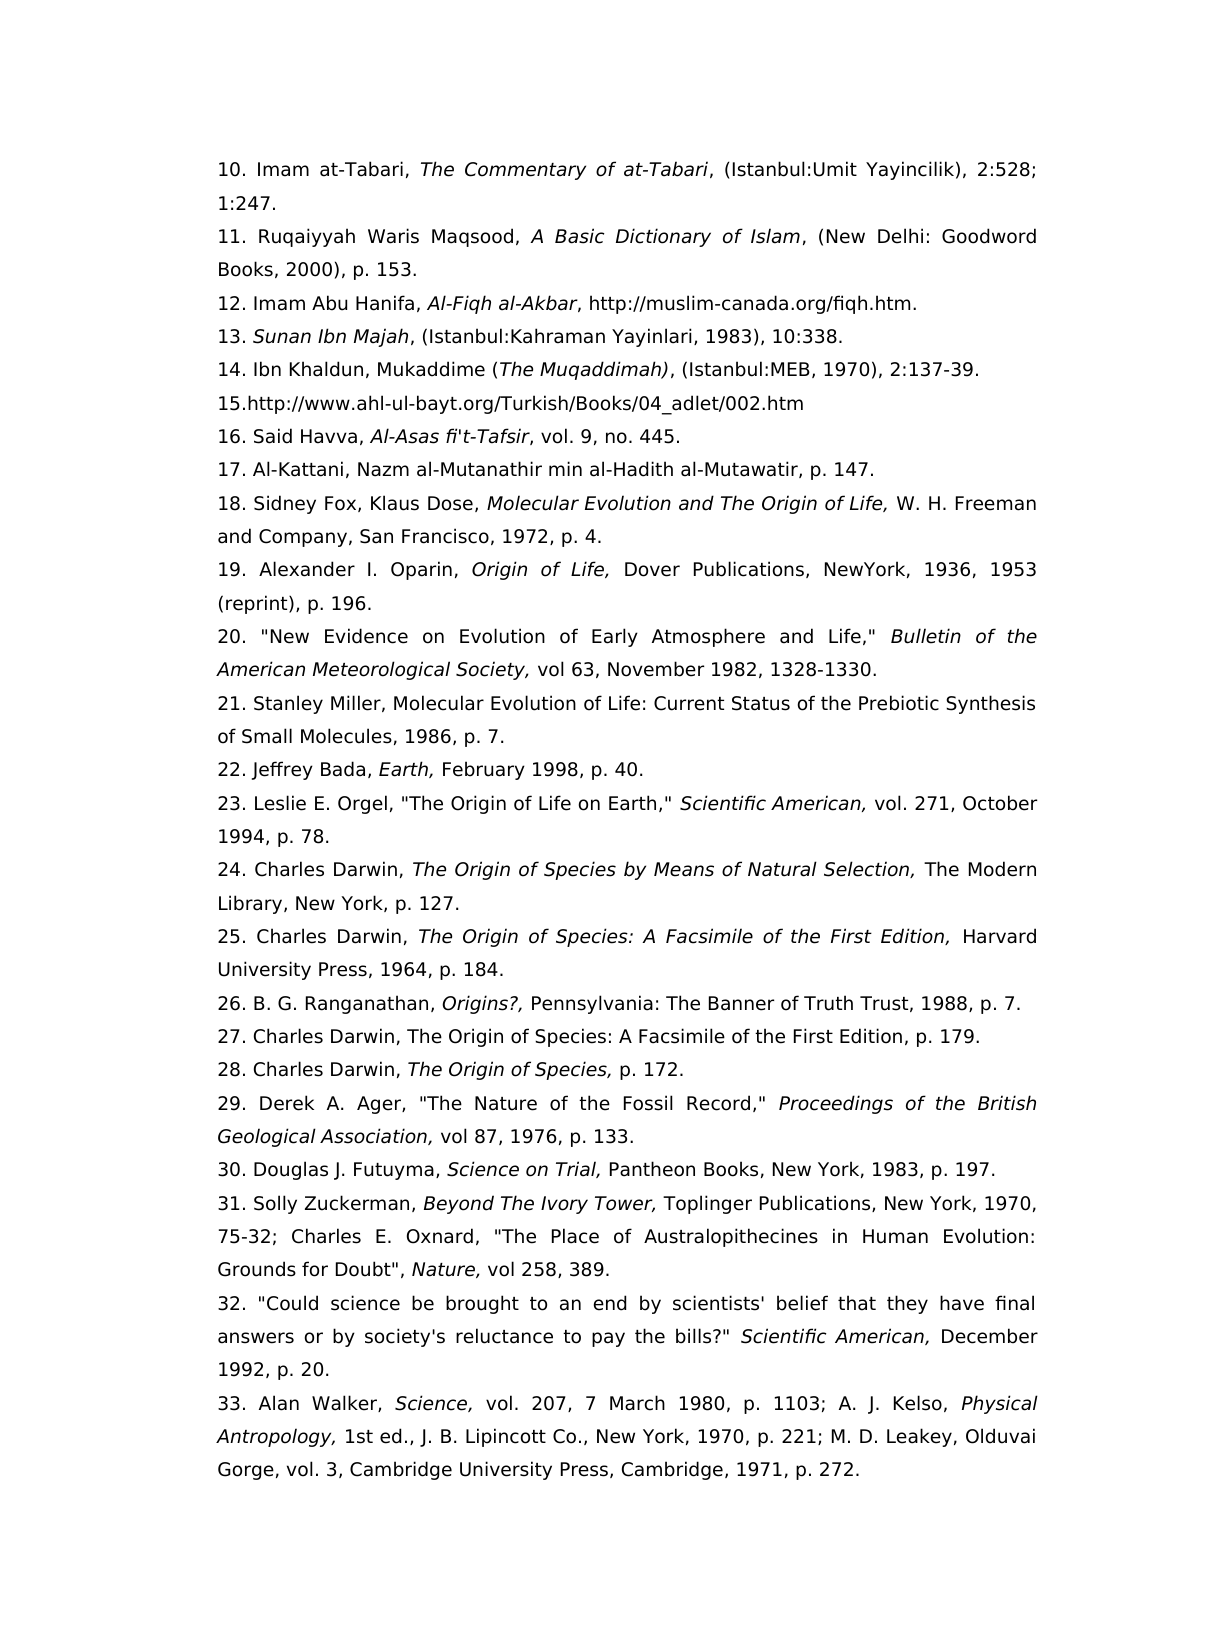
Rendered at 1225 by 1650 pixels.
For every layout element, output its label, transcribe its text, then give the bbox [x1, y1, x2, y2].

text 30. Douglas J. Futuyma, Science on Trial, Pantheon Books, New York, 1983, p. 197. [217, 1150, 1037, 1183]
text 24. Charles Darwin, The Origin of Species by Means of Natural Selection, The Modern Library, New York, p. 127. [217, 850, 1037, 917]
text 14. Ibn Khaldun, Mukaddime (The Muqaddimah), (Istanbul:MEB, 1970), 2:137-39. [217, 350, 1037, 383]
text 20. "New Evidence on Evolution of Early Atmosphere and Life," Bulletin of the American Meteorological Society, vol 63, November 1982, 1328-1330. [217, 617, 1037, 683]
text 10. Imam at-Tabari, The Commentary of at-Tabari, (Istanbul:Umit Yayincilik), 2:528; 1:247. [217, 150, 1037, 217]
text 11. Ruqaiyyah Waris Maqsood, A Basic Dictionary of Islam, (New Delhi: Goodword Books, 2000), p. 153. [217, 217, 1037, 283]
text 13. Sunan Ibn Majah, (Istanbul:Kahraman Yayinlari, 1983), 10:338. [217, 317, 1037, 350]
text 21. Stanley Miller, Molecular Evolution of Life: Current Status of the Prebiotic Synthesis of Small Molecules, 1986, p. 7. [217, 683, 1037, 750]
text 22. Jeffrey Bada, Earth, February 1998, p. 40. [217, 750, 1037, 783]
text 29. Derek A. Ager, "The Nature of the Fossil Record," Proceedings of the British Geological Association, vol 87, 1976, p. 133. [217, 1083, 1037, 1150]
text 16. Said Havva, Al-Asas fi't-Tafsir, vol. 9, no. 445. [217, 417, 1037, 450]
text 33. Alan Walker, Science, vol. 207, 7 March 1980, p. 1103; A. J. Kelso, Physical Antropology, 1st ed., J. B. Lipincott Co., New York, 1970, p. 221; M. D. Leakey, Olduvai Gorge, vol. 3, Cambridge University Press, Cambridge, 1971, p. 272. [217, 1383, 1037, 1483]
text 12. Imam Abu Hanifa, Al-Fiqh al-Akbar, http://muslim-canada.org/fiqh.htm. [217, 283, 1037, 317]
text 17. Al-Kattani, Nazm al-Mutanathir min al-Hadith al-Mutawatir, p. 147. [217, 450, 1037, 483]
text 19. Alexander I. Oparin, Origin of Life, Dover Publications, NewYork, 1936, 1953 (reprint), p. 196. [217, 550, 1037, 617]
text 25. Charles Darwin, The Origin of Species: A Facsimile of the First Edition, Harvard University Press, 1964, p. 184. [217, 917, 1037, 983]
text 27. Charles Darwin, The Origin of Species: A Facsimile of the First Edition, p. 179. [217, 1017, 1037, 1050]
text 15.http://www.ahl-ul-bayt.org/Turkish/Books/04_adlet/002.htm [217, 383, 1037, 417]
text 23. Leslie E. Orgel, "The Origin of Life on Earth," Scientific American, vol. 271, October 1994, p. 78. [217, 783, 1037, 850]
text 28. Charles Darwin, The Origin of Species, p. 172. [217, 1050, 1037, 1083]
text 31. Solly Zuckerman, Beyond The Ivory Tower, Toplinger Publications, New York, 1970, 75-32; Charles E. Oxnard, "The Place of Australopithecines in Human Evolution: Grounds for Doubt", Nature, vol 258, 389. [217, 1183, 1037, 1283]
text 26. B. G. Ranganathan, Origins?, Pennsylvania: The Banner of Truth Trust, 1988, p. 7. [217, 983, 1037, 1017]
text 18. Sidney Fox, Klaus Dose, Molecular Evolution and The Origin of Life, W. H. Freeman and Company, San Francisco, 1972, p. 4. [217, 483, 1037, 550]
text 32. "Could science be brought to an end by scientists' belief that they have final answers or by society's reluctance to pay the bills?" Scientific American, December 1992, p. 20. [217, 1283, 1037, 1383]
